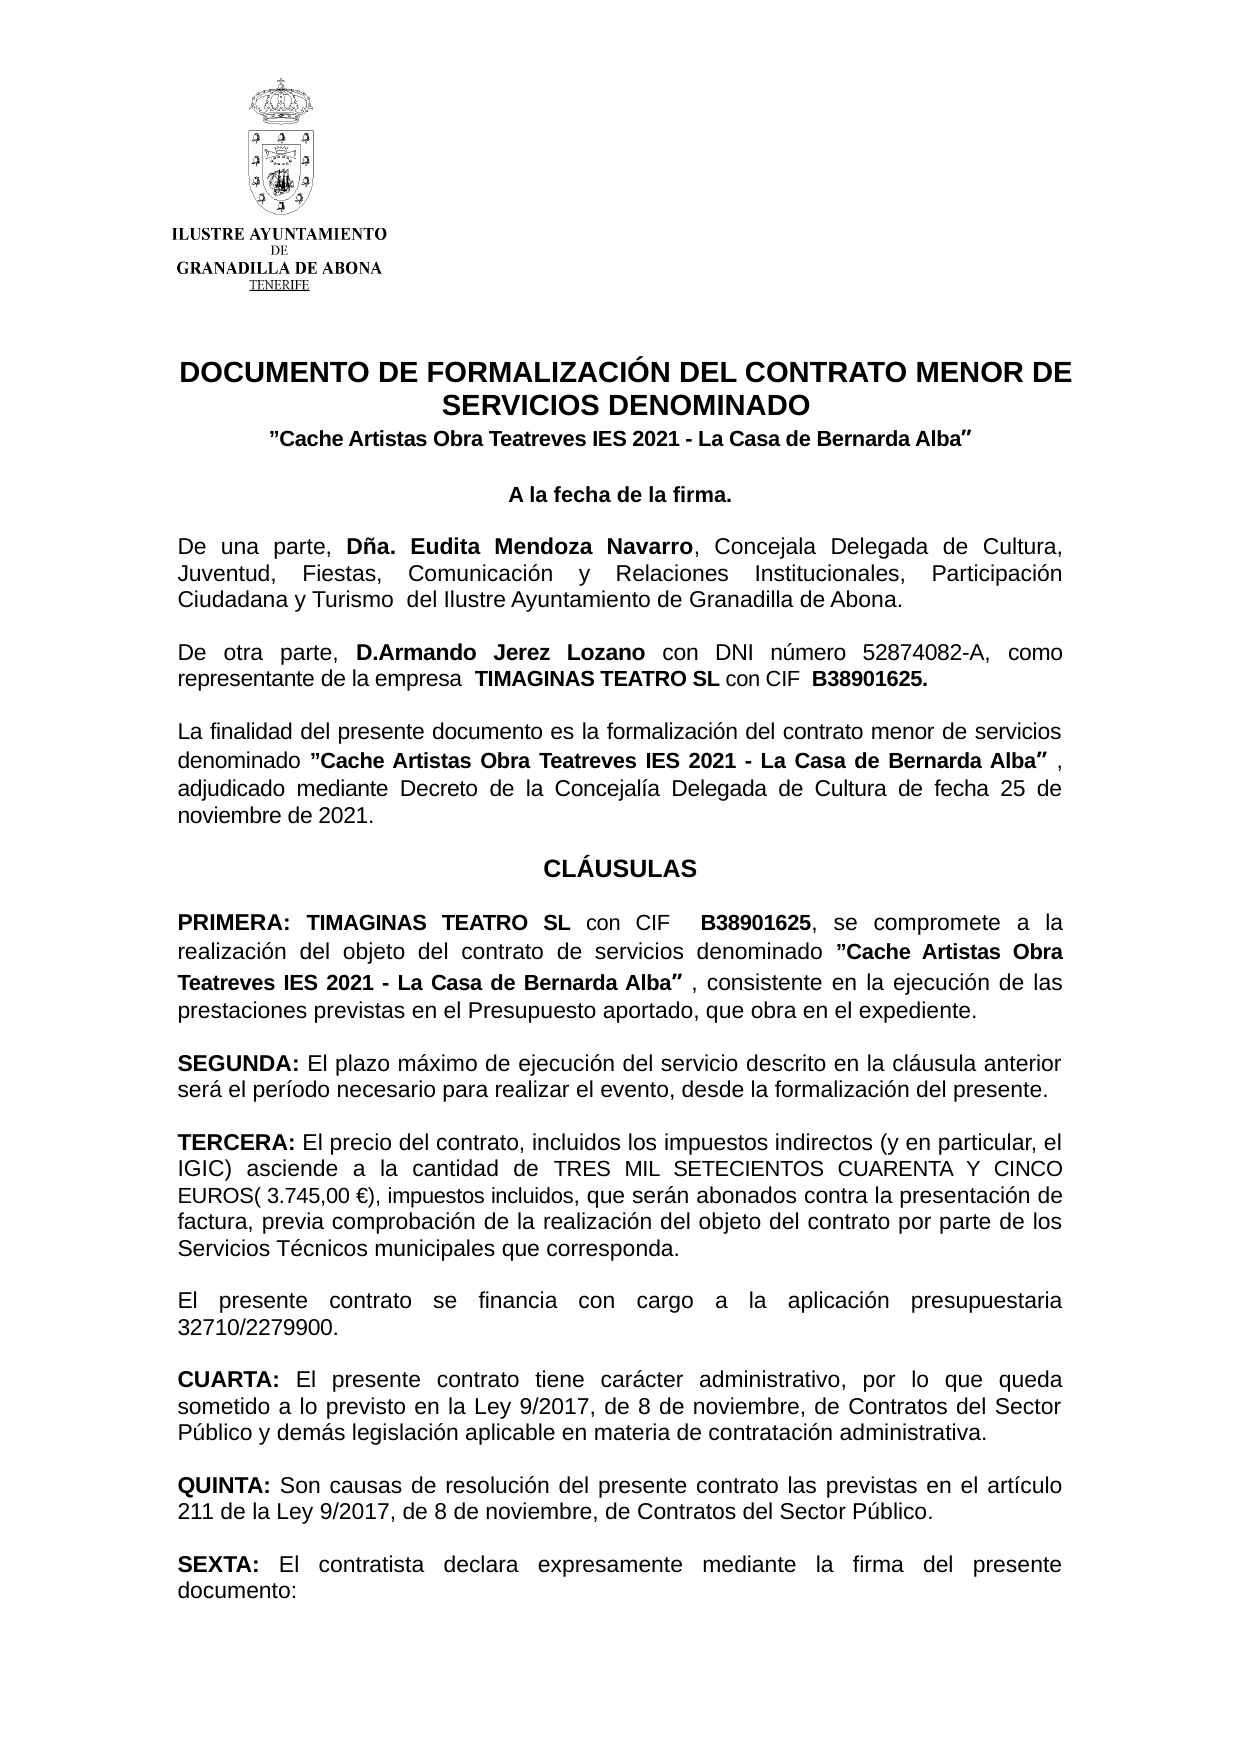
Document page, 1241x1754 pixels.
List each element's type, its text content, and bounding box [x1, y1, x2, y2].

text SEGUNDA: El plazo máximo de ejecución del servicio descrito en la cláusula anterior será el período necesario para realizar el evento, desde la formalización del presente. [177, 1050, 1063, 1103]
text SEXTA: El contratista declara expresamente mediante la firma del presente documento: [177, 1551, 1063, 1603]
text ”Cache Artistas Obra Teatreves IES 2021 - La Casa de Bernarda Alba” [177, 422, 1063, 453]
text De una parte, Dña. Eudita Mendoza Navarro, Concejala Delegada de Cultura, Juventud, Fiestas, Comunicación y Relaciones Institucionales, Participación Ciudadana y Turismo del Ilustre Ayuntamiento de Granadilla de Abona. [177, 533, 1063, 612]
text DOCUMENTO DE FORMALIZACIÓN DEL CONTRATO MENOR DE SERVICIOS DENOMINADO [159, 355, 1092, 422]
text De otra parte, D.Armando Jerez Lozano con DNI número 52874082-A, como representante de la empresa TIMAGINAS TEATRO SL con CIF B38901625. [177, 639, 1063, 691]
text PRIMERA: TIMAGINAS TEATRO SL con CIF B38901625, se compromete a la realización del objeto del contrato de servicios denominado ”Cache Artistas Obra Teatreves IES 2021 - La Casa de Bernarda Alba” , consistente en la ejecución de las prestaciones previstas en el Presupuesto aportado, que obra en el expediente. [177, 908, 1063, 1024]
text A la fecha de la firma. [177, 482, 1063, 507]
text El presente contrato se financia con cargo a la aplicación presupuestaria 32710/2279900. [177, 1287, 1063, 1340]
text La finalidad del presente documento es la formalización del contrato menor de servicios denominado ”Cache Artistas Obra Teatreves IES 2021 - La Casa de Bernarda Alba” , adjudicado mediante Decreto de la Concejalía Delegada de Cultura de fecha 25 de noviembre de 2021. [177, 718, 1063, 828]
subtitle CLÁUSULAS [177, 854, 1063, 883]
text CUARTA: El presente contrato tiene carácter administrativo, por lo que queda sometido a lo previsto en la Ley 9/2017, de 8 de noviembre, de Contratos del Sector Público y demás legislación aplicable en materia de contratación administrativa. [177, 1366, 1063, 1445]
text TERCERA: El precio del contrato, incluidos los impuestos indirectos (y en particular, el IGIC) asciende a la cantidad de TRES MIL SETECIENTOS CUARENTA Y CINCO EUROS( 3.745,00 €), impuestos incluidos, que serán abonados contra la presentación de factura, previa comprobación de la realización del objeto del contrato por parte de los Servicios Técnicos municipales que corresponda. [177, 1129, 1063, 1261]
text QUINTA: Son causas de resolución del presente contrato las previstas en el artículo 211 de la Ley 9/2017, de 8 de noviembre, de Contratos del Sector Público. [177, 1472, 1063, 1524]
